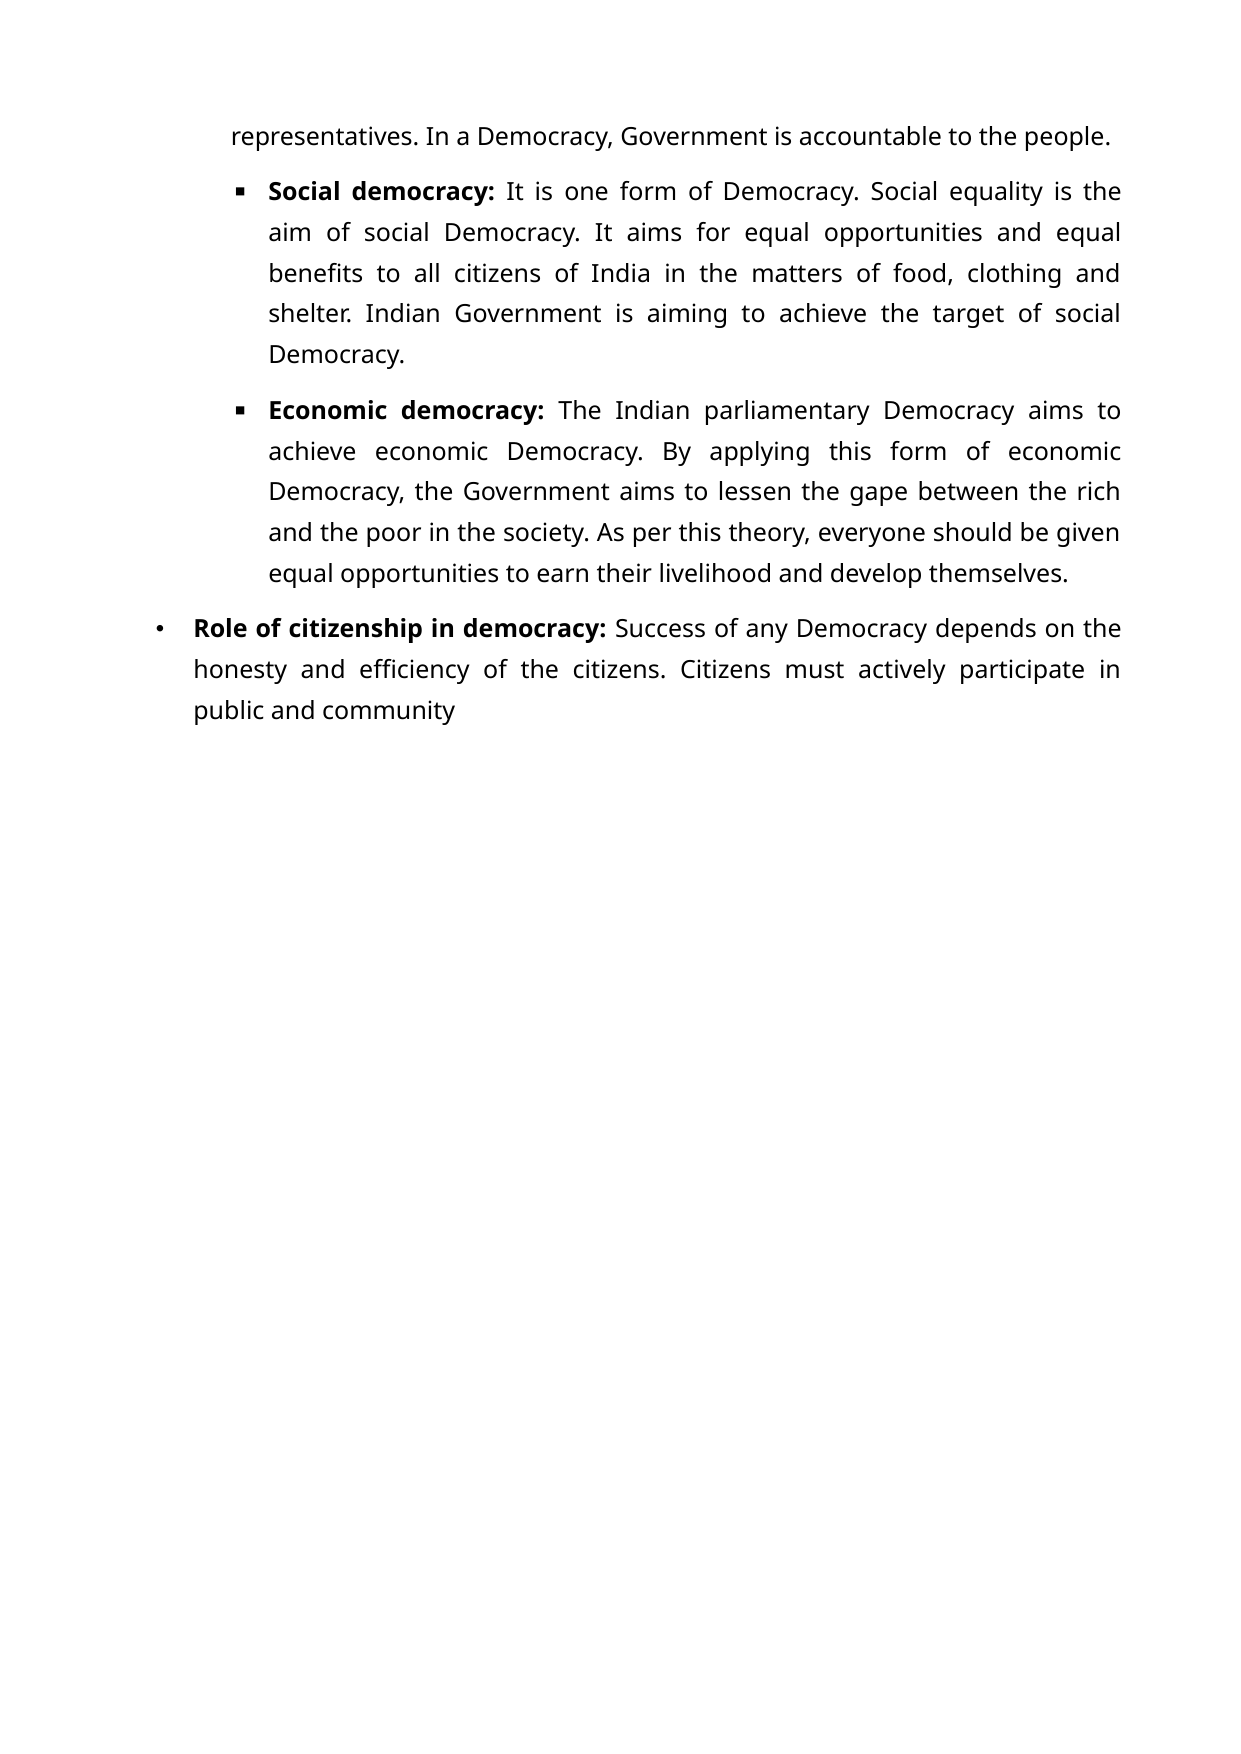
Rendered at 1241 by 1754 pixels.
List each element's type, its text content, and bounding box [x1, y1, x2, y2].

list Economic democracy: The Indian parliamentary Democracy aims to achieve economic Democracy. By applying this form of economic Democracy, the Government aims to lessen the gape between the rich and the poor in the society. As per this theory, everyone should be given equal opportunities to earn their livelihood and develop themselves. [231, 392, 1122, 590]
list Social democracy: It is one form of Democracy. Social equality is the aim of social Democracy. It aims for equal opportunities and equal benefits to all citizens of India in the matters of food, clothing and shelter. Indian Government is aiming to achieve the target of social Democracy. [231, 173, 1122, 371]
list representatives. In a Democracy, Government is accountable to the people. [193, 118, 1122, 152]
list Role of citizenship in democracy: Success of any Democracy depends on the honesty and efficiency of the citizens. Citizens must actively participate in public and community [156, 611, 1122, 727]
